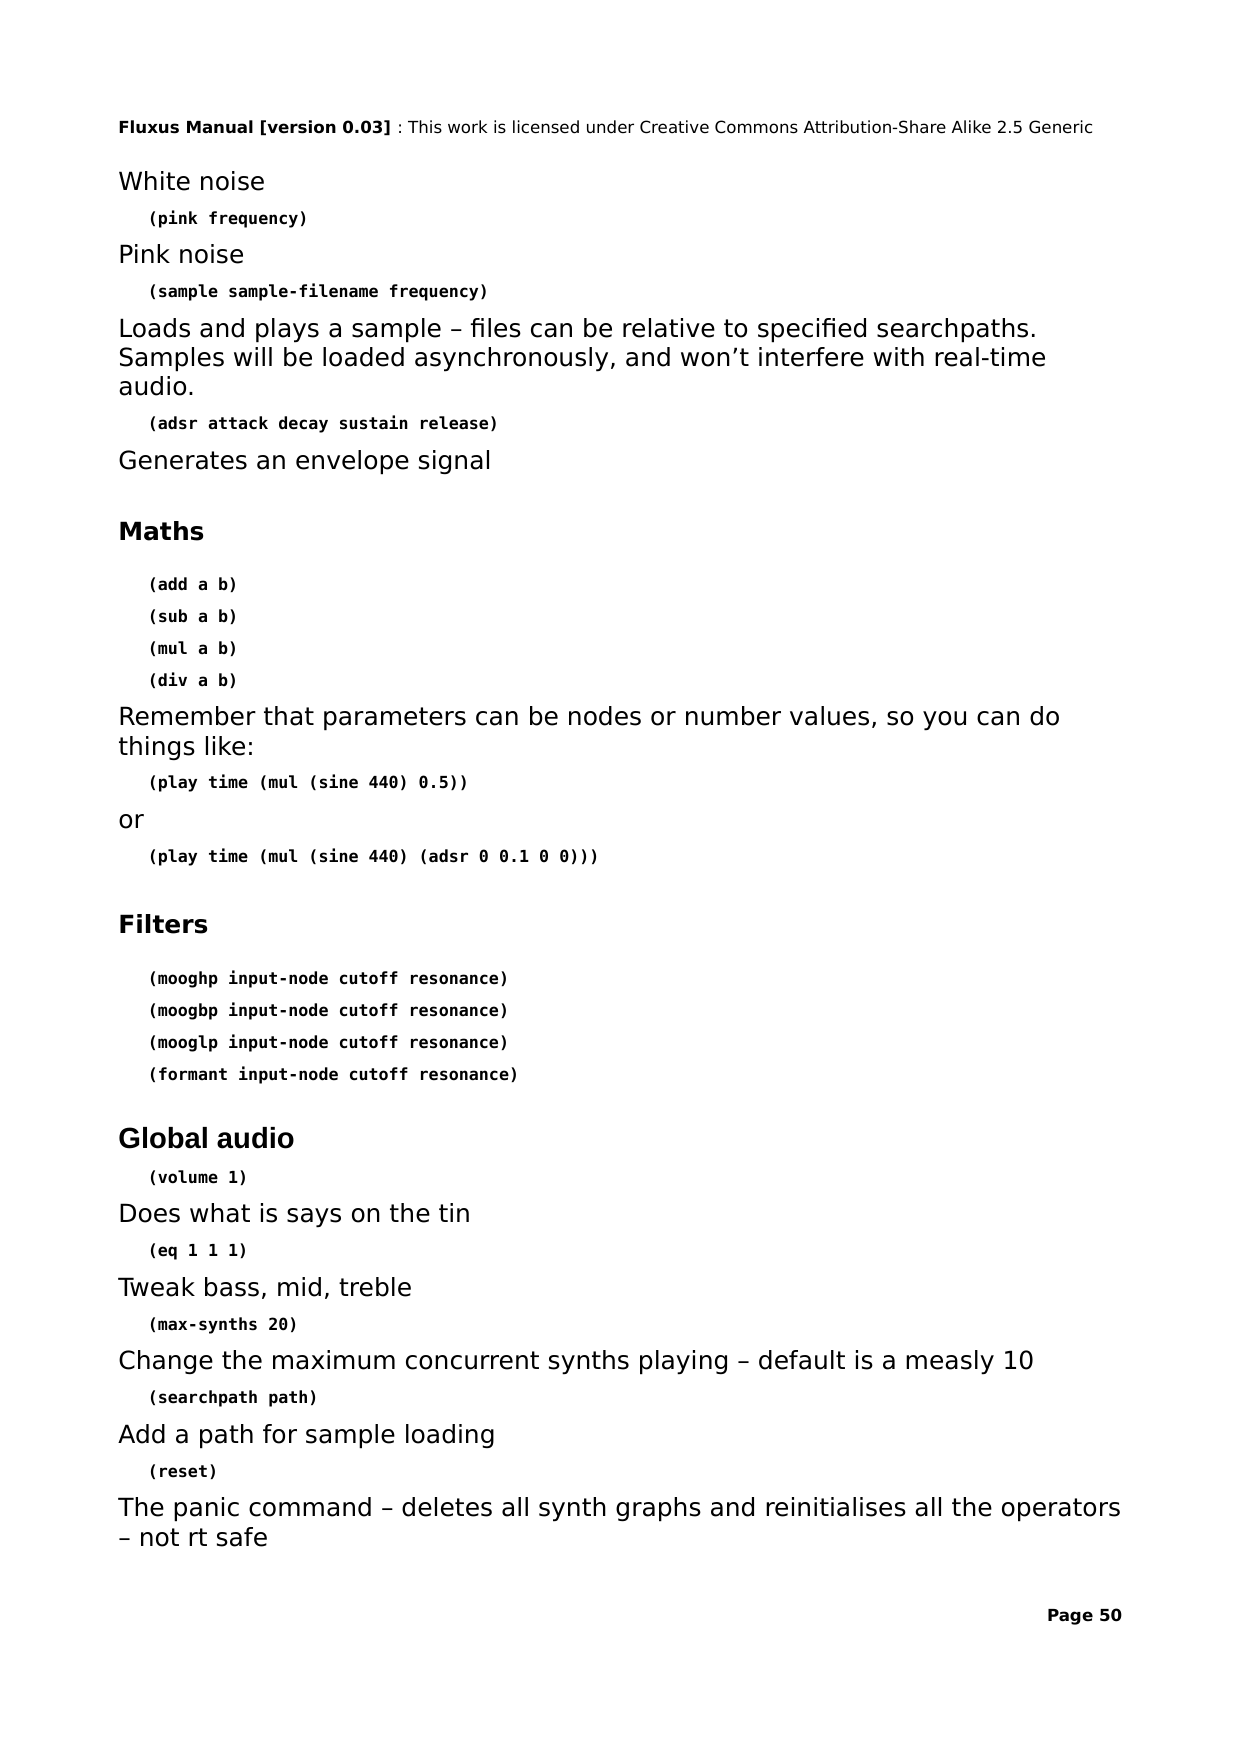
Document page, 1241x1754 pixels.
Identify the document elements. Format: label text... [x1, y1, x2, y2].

text Remember that parameters can be nodes or number values, so you can do things like: [118, 703, 1122, 761]
text Add a path for sample loading [118, 1420, 1122, 1449]
text (mooghp input-node cutoff resonance) [148, 969, 1122, 988]
text (sample sample-filename frequency) [148, 282, 1122, 302]
text (searchpath path) [148, 1388, 1122, 1408]
text White noise [118, 167, 1122, 196]
text (volume 1) [148, 1168, 1122, 1187]
text (add a b) [148, 575, 1122, 594]
text (mooglp input-node cutoff resonance) [148, 1033, 1122, 1052]
text (play time (mul (sine 440) (adsr 0 0.1 0 0))) [148, 847, 1122, 866]
text Loads and plays a sample – files can be relative to specified searchpaths. Samples will be loaded asynchronously, and won’t interfere with real-time audio. [118, 314, 1122, 402]
text Maths [118, 517, 1122, 546]
text Change the maximum concurrent synths playing – default is a measly 10 [118, 1347, 1122, 1376]
text (mul a b) [148, 639, 1122, 658]
subtitle Global audio [118, 1122, 1122, 1155]
text or [118, 805, 1122, 834]
text Does what is says on the tin [118, 1199, 1122, 1229]
text (reset) [148, 1462, 1122, 1481]
text (formant input-node cutoff resonance) [148, 1065, 1122, 1084]
text (play time (mul (sine 440) 0.5)) [148, 773, 1122, 793]
text The panic command – deletes all synth graphs and reinitialises all the operators – not rt safe [118, 1494, 1122, 1552]
text Pink noise [118, 241, 1122, 270]
text (pink frequency) [148, 209, 1122, 228]
text (eq 1 1 1) [148, 1241, 1122, 1261]
text (div a b) [148, 671, 1122, 690]
text (max-synths 20) [148, 1315, 1122, 1334]
text Filters [118, 911, 1122, 940]
text Generates an envelope signal [118, 446, 1122, 475]
text (sub a b) [148, 607, 1122, 626]
text (moogbp input-node cutoff resonance) [148, 1001, 1122, 1020]
text (adsr attack decay sustain release) [148, 414, 1122, 433]
text Tweak bass, mid, treble [118, 1273, 1122, 1302]
